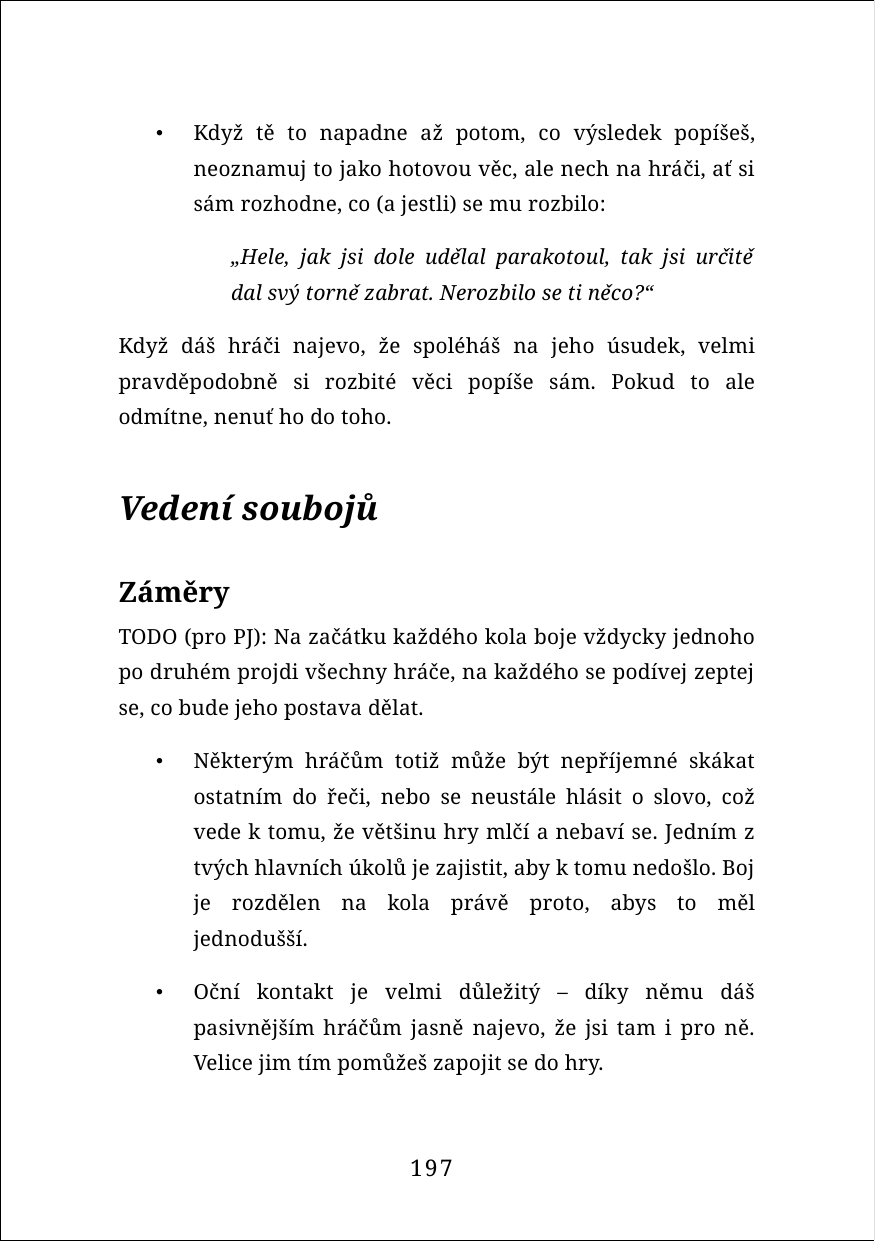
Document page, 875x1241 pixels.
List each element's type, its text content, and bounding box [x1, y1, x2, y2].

list „Hele, jak jsi dole udělal parakotoul, tak jsi určitě dal svý torně zabrat. Nerozbilo se ti něco?“ [193, 242, 756, 306]
subtitle Vedení soubojů [118, 485, 756, 531]
text Když dáš hráči najevo, že spoléháš na jeho úsudek, velmi pravděpodobně si rozbité věci popíše sám. Pokud to ale odmítne, nenuť ho do toho. [118, 331, 756, 431]
subtitle Záměry [118, 572, 756, 610]
list Když tě to napadne až potom, co výsledek popíšeš, neoznamuj to jako hotovou věc, ale nech na hráči, ať si sám rozhodne, co (a jestli) se mu rozbilo: [156, 118, 756, 218]
text TODO (pro PJ): Na začátku každého kola boje vždycky jednoho po druhém projdi všechny hráče, na každého se podívej zeptej se, co bude jeho postava dělat. [118, 622, 756, 721]
list Oční kontakt je velmi důležitý – díky němu dáš pasivnějším hráčům jasně najevo, že jsi tam i pro ně. Velice jim tím pomůžeš zapojit se do hry. [156, 977, 756, 1077]
list Některým hráčům totiž může být nepříjemné skákat ostatním do řeči, nebo se neustále hlásit o slovo, což vede k tomu, že většinu hry mlčí a nebaví se. Jedním z tvých hlavních úkolů je zajistit, aby k tomu nedošlo. Boj je rozdělen na kola právě proto, abys to měl jednodušší. [156, 746, 756, 952]
